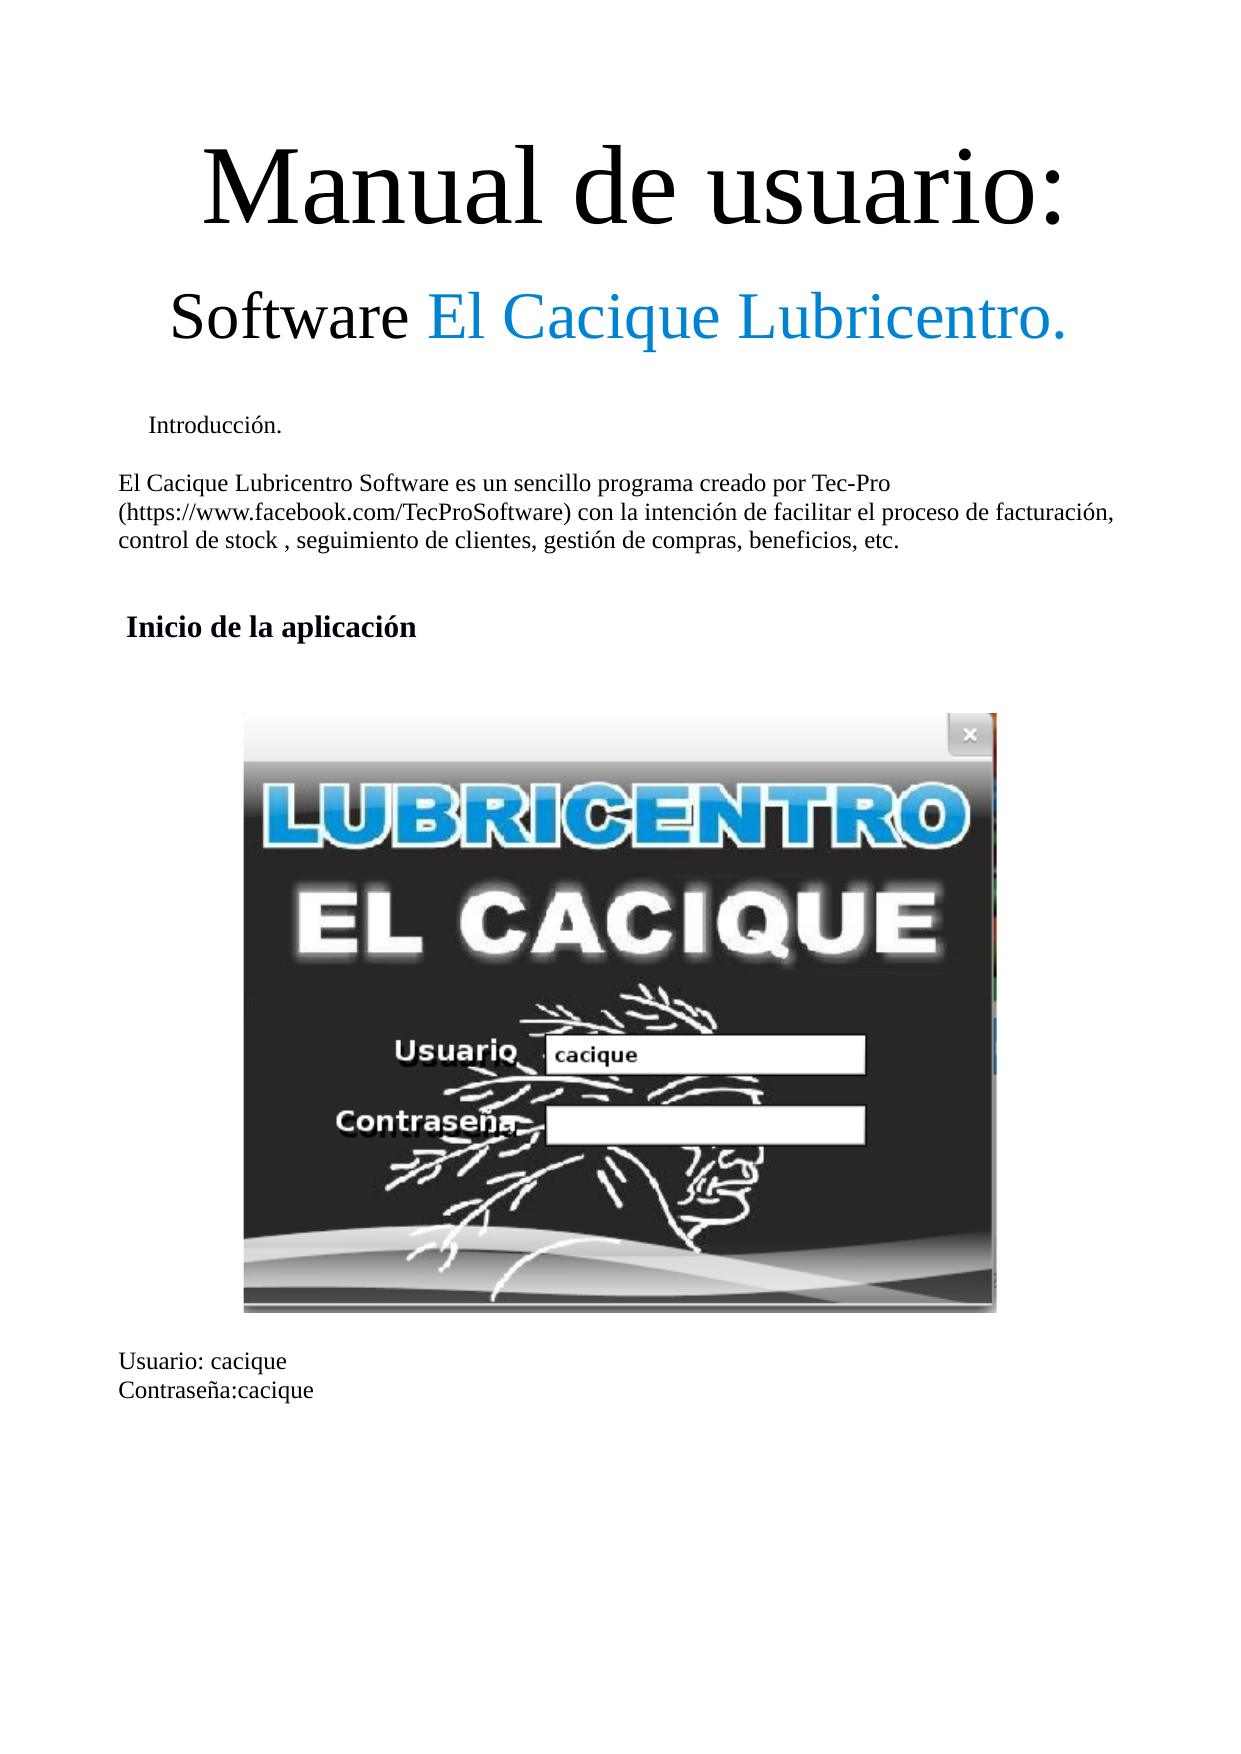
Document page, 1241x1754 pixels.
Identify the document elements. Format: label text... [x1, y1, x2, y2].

list Introducción. [148, 410, 1122, 439]
picture [243, 713, 997, 1313]
text El Cacique Lubricentro Software es un sencillo programa creado por Tec-Pro (https://www.facebook.com/TecProSoftware) con la intención de facilitar el proceso de facturación, control de stock , seguimiento de clientes, gestión de compras, beneficios, etc. [118, 468, 1122, 554]
list Manual de usuario: [148, 118, 1122, 247]
list Software El Cacique Lubricentro. [148, 276, 1122, 353]
subtitle Inicio de la aplicación [118, 608, 1122, 644]
text Contraseña:cacique [118, 1375, 1122, 1404]
text Usuario: cacique [118, 1346, 1122, 1375]
